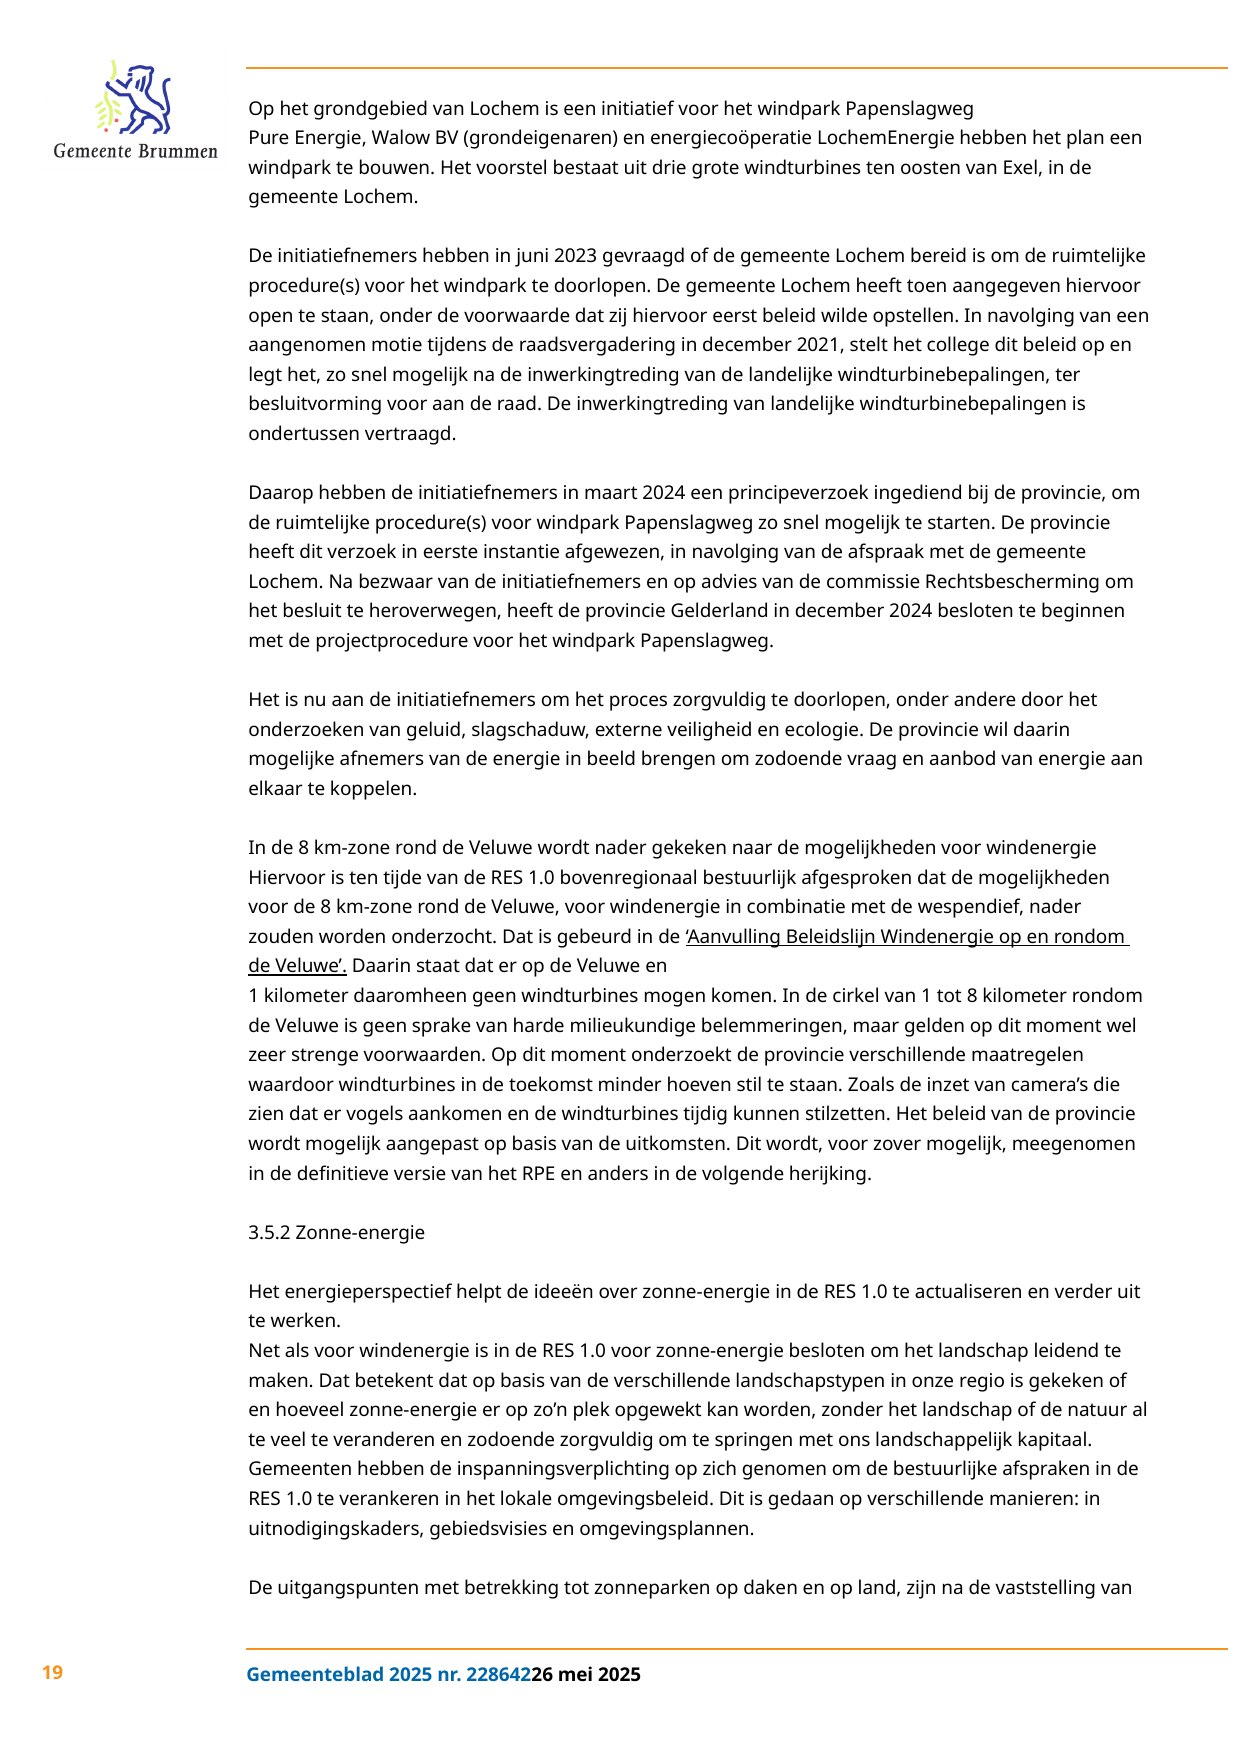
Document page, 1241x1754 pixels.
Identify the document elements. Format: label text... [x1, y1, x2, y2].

text Pure Energie, Walow BV (grondeigenaren) en energiecoöperatie LochemEnergie hebben het plan een windpark te bouwen. Het voorstel bestaat uit drie grote windturbines ten oosten van Exel, in de gemeente Lochem. [248, 124, 1152, 209]
text In de 8 km-zone rond de Veluwe wordt nader gekeken naar de mogelijkheden voor windenergie [248, 834, 1152, 860]
text Net als voor windenergie is in de RES 1.0 voor zonne-energie besloten om het landschap leidend te maken. Dat betekent dat op basis van de verschillende landschapstypen in onze regio is gekeken of en hoeveel zonne-energie er op zo’n plek opgewekt kan worden, zonder het landschap of de natuur al te veel te veranderen en zodoende zorgvuldig om te springen met ons landschappelijk kapitaal. Gemeenten hebben de inspanningsverplichting op zich genomen om de bestuurlijke afspraken in de RES 1.0 te verankeren in het lokale omgevingsbeleid. Dit is gedaan op verschillende manieren: in uitnodigingskaders, gebiedsvisies en omgevingsplannen. [248, 1337, 1152, 1541]
text Het is nu aan de initiatiefnemers om het proces zorgvuldig te doorlopen, onder andere door het onderzoeken van geluid, slagschaduw, externe veiligheid en ecologie. De provincie wil daarin mogelijke afnemers van de energie in beeld brengen om zodoende vraag en aanbod van energie aan elkaar te koppelen. [248, 686, 1152, 801]
text 1 kilometer daaromheen geen windturbines mogen komen. In de cirkel van 1 tot 8 kilometer rondom de Veluwe is geen sprake van harde milieukundige belemmeringen, maar gelden op dit moment wel zeer strenge voorwaarden. Op dit moment onderzoekt de provincie verschillende maatregelen waardoor windturbines in de toekomst minder hoeven stil te staan. Zoals de inzet van camera’s die zien dat er vogels aankomen en de windturbines tijdig kunnen stilzetten. Het beleid van de provincie wordt mogelijk aangepast op basis van de uitkomsten. Dit wordt, voor zover mogelijk, meegenomen in de definitieve versie van het RPE en anders in de volgende herijking. [248, 982, 1152, 1186]
text Hiervoor is ten tijde van de RES 1.0 bovenregionaal bestuurlijk afgesproken dat de mogelijkheden voor de 8 km-zone rond de Veluwe, voor windenergie in combinatie met de wespendief, nader zouden worden onderzocht. Dat is gebeurd in de ‘Aanvulling Beleidslijn Windenergie op en rondom de Veluwe’. Daarin staat dat er op de Veluwe en [248, 864, 1152, 978]
text Het energieperspectief helpt de ideeën over zonne-energie in de RES 1.0 te actualiseren en verder uit te werken. [248, 1278, 1152, 1333]
text Daarop hebben de initiatiefnemers in maart 2024 een principeverzoek ingediend bij de provincie, om de ruimtelijke procedure(s) voor windpark Papenslagweg zo snel mogelijk te starten. De provincie heeft dit verzoek in eerste instantie afgewezen, in navolging van de afspraak met de gemeente Lochem. Na bezwaar van de initiatiefnemers en op advies van de commissie Rechtsbescherming om het besluit te heroverwegen, heeft de provincie Gelderland in december 2024 besloten te beginnen met de projectprocedure voor het windpark Papenslagweg. [248, 479, 1152, 653]
text Op het grondgebied van Lochem is een initiatief voor het windpark Papenslagweg [248, 95, 1152, 121]
text De initiatiefnemers hebben in juni 2023 gevraagd of de gemeente Lochem bereid is om de ruimtelijke procedure(s) voor het windpark te doorlopen. De gemeente Lochem heeft toen aangegeven hiervoor open te staan, onder de voorwaarde dat zij hiervoor eerst beleid wilde opstellen. In navolging van een aangenomen motie tijdens de raadsvergadering in december 2021, stelt het college dit beleid op en legt het, zo snel mogelijk na de inwerkingtreding van de landelijke windturbinebepalingen, ter besluitvorming voor aan de raad. De inwerkingtreding van landelijke windturbinebepalingen is ondertussen vertraagd. [248, 243, 1152, 446]
text 3.5.2 Zonne-energie [248, 1219, 1152, 1245]
picture [41, 47, 231, 172]
text De uitgangspunten met betrekking tot zonneparken op daken en op land, zijn na de vaststelling van [248, 1574, 1152, 1600]
